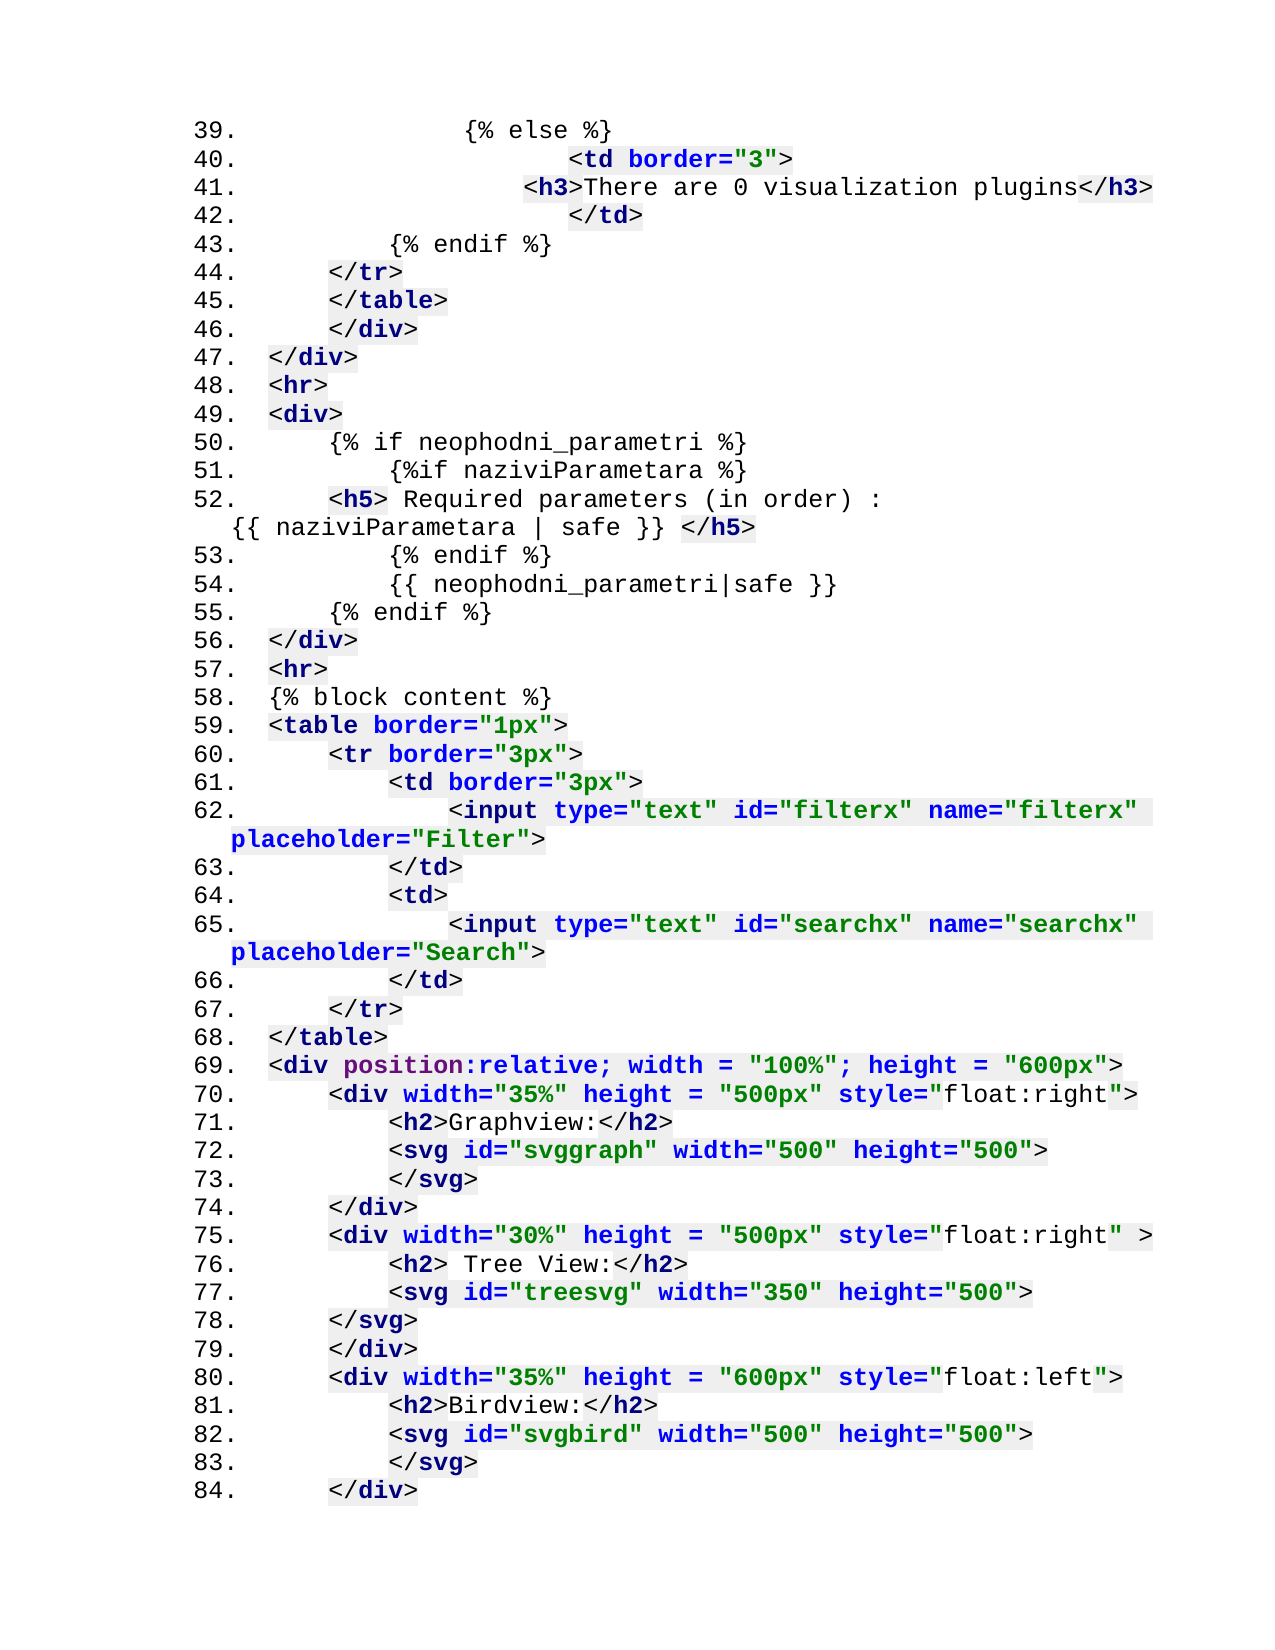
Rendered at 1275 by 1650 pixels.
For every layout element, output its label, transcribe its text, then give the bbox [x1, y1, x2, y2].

list {{ neophodni_parametri|safe }} [193, 571, 1157, 600]
list <div position:relative; width = "100%"; height = "600px"> [193, 1053, 1157, 1081]
list </div> [193, 1195, 1157, 1223]
list </div> [193, 345, 1157, 373]
list </div> [193, 1478, 1157, 1506]
list {%if naziviParametara %} [193, 458, 1157, 486]
list <td border="3px"> [193, 770, 1157, 798]
list {% if neophodni_parametri %} [193, 430, 1157, 458]
list </svg> [193, 1308, 1157, 1336]
list <svg id="svgbird" width="500" height="500"> [193, 1421, 1157, 1450]
list <td> [193, 883, 1157, 911]
list </div> [193, 316, 1157, 345]
list <table border="1px"> [193, 713, 1157, 741]
list </tr> [193, 996, 1157, 1025]
list <h2> Tree View:</h2> [193, 1251, 1157, 1280]
list {% else %} [193, 118, 1157, 146]
list <input type="text" id="searchx" name="searchx" placeholder="Search"> [193, 911, 1157, 968]
list <h2>Birdview:</h2> [193, 1393, 1157, 1421]
list {% endif %} [193, 543, 1157, 571]
list <div> [193, 401, 1157, 430]
list </table> [193, 288, 1157, 316]
list <tr border="3px"> [193, 741, 1157, 770]
list </td> [193, 968, 1157, 996]
list </table> [193, 1025, 1157, 1053]
list <input type="text" id="filterx" name="filterx" placeholder="Filter"> [193, 798, 1157, 855]
list <div width="35%" height = "500px" style="float:right"> [193, 1081, 1157, 1110]
list </svg> [193, 1166, 1157, 1195]
list {% endif %} [193, 600, 1157, 628]
list <svg id="svggraph" width="500" height="500"> [193, 1138, 1157, 1166]
list {% endif %} [193, 231, 1157, 260]
list <hr> [193, 656, 1157, 685]
list </td> [193, 855, 1157, 883]
list {% block content %} [193, 685, 1157, 713]
list <h5> Required parameters (in order) : {{ naziviParametara | safe }} </h5> [193, 486, 1157, 543]
list <svg id="treesvg" width="350" height="500"> [193, 1280, 1157, 1308]
list </svg> [193, 1450, 1157, 1478]
list </div> [193, 628, 1157, 656]
list <div width="30%" height = "500px" style="float:right" > [193, 1223, 1157, 1251]
list <td border="3"> [193, 146, 1157, 175]
list </td> [193, 203, 1157, 231]
list <hr> [193, 373, 1157, 401]
list </div> [193, 1336, 1157, 1365]
list <div width="35%" height = "600px" style="float:left"> [193, 1365, 1157, 1393]
list <h2>Graphview:</h2> [193, 1110, 1157, 1138]
list </tr> [193, 260, 1157, 288]
list <h3>There are 0 visualization plugins</h3> [193, 175, 1157, 203]
